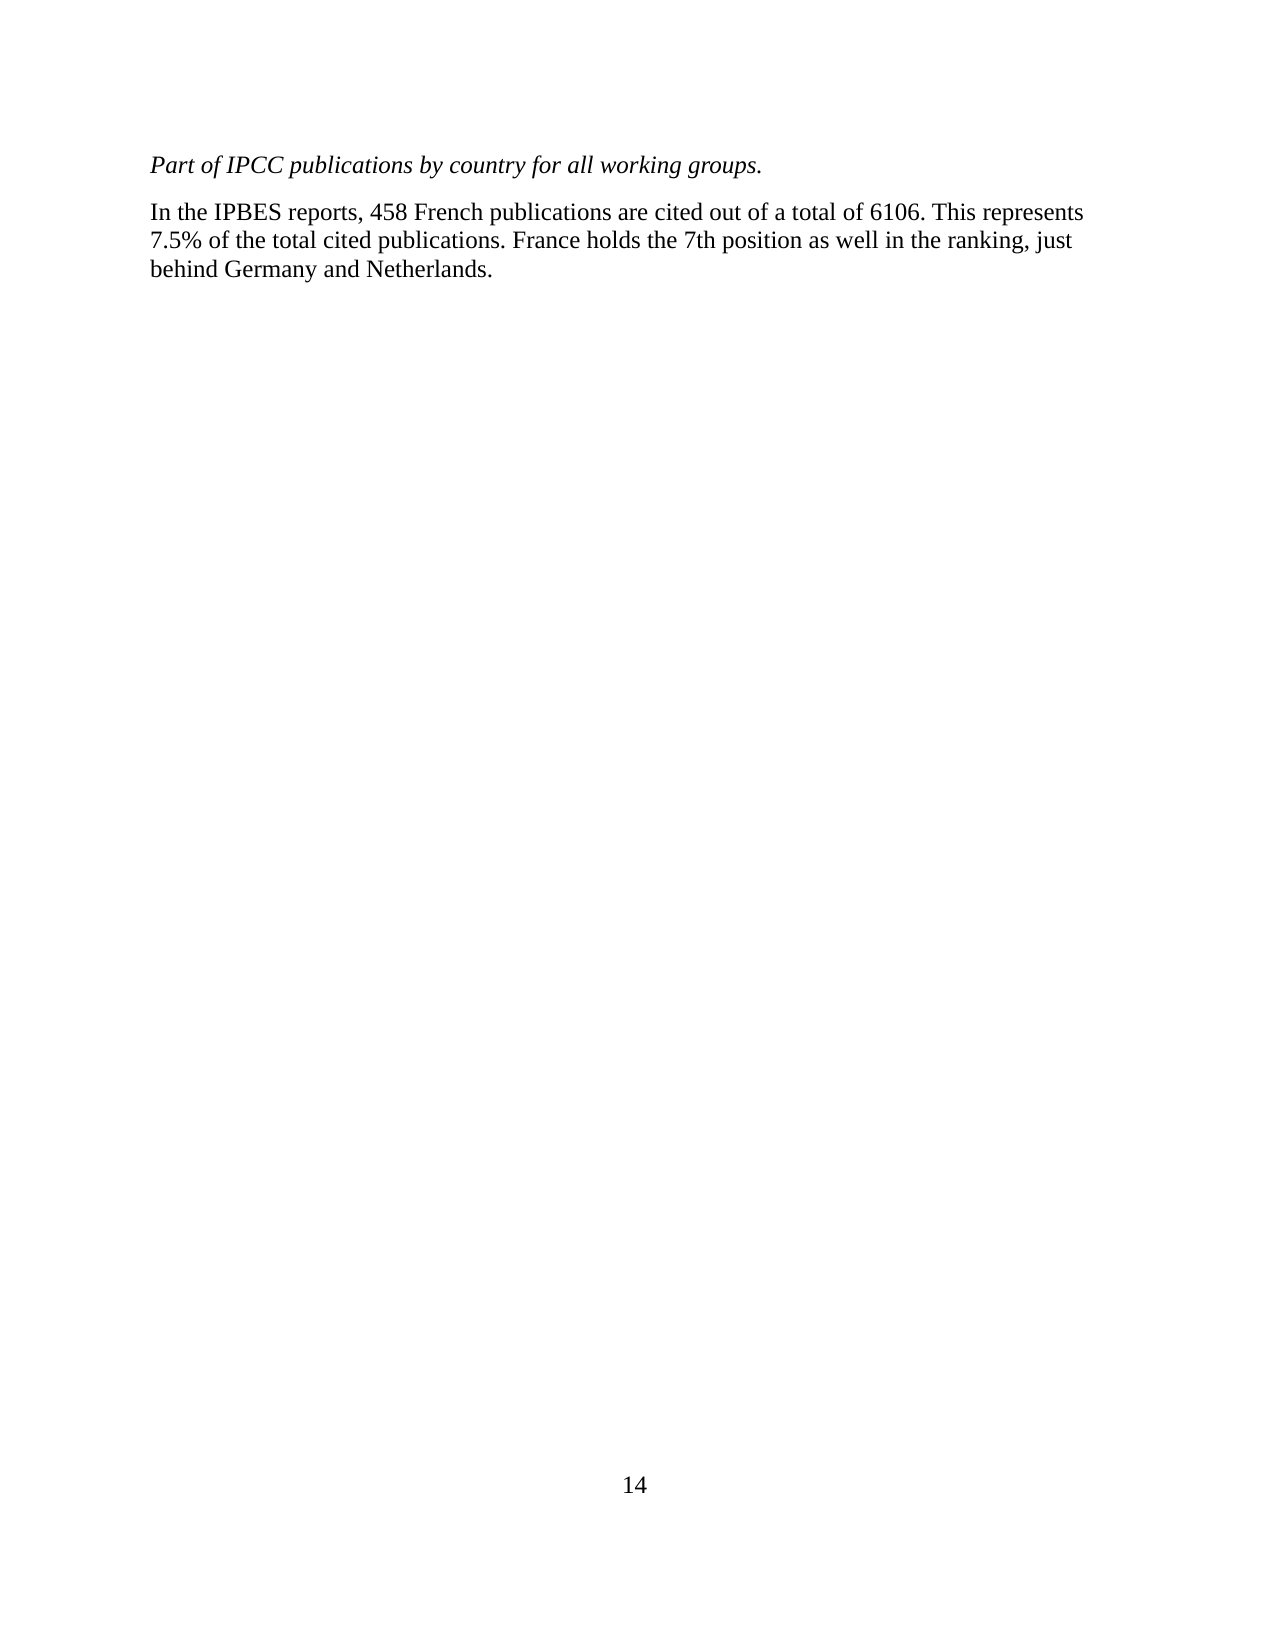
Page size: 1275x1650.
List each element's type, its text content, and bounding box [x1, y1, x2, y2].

text Part of IPCC publications by country for all working groups. [150, 150, 1125, 179]
text In the IPBES reports, 458 French publications are cited out of a total of 6106. This represents 7.5% of the total cited publications. France holds the 7th position as well in the ranking, just behind Germany and Netherlands. [150, 197, 1125, 283]
